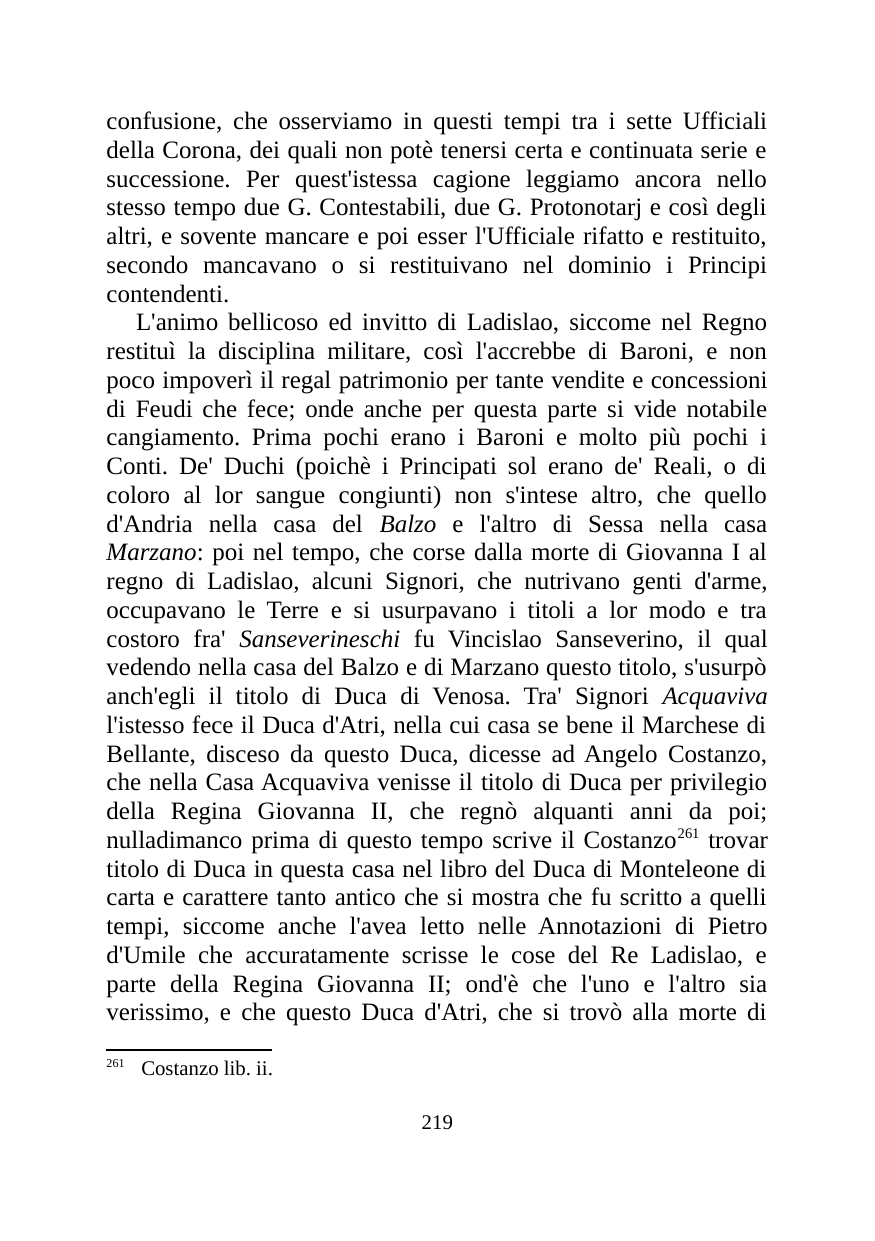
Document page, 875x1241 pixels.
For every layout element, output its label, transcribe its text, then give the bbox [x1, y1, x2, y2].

text L'animo bellicoso ed invitto di Ladislao, siccome nel Regno restituì la disciplina militare, così l'accrebbe di Baroni, e non poco impoverì il regal patrimonio per tante vendite e concessioni di Feudi che fece; onde anche per questa parte si vide notabile cangiamento. Prima pochi erano i Baroni e molto più pochi i Conti. De' Duchi (poichè i Principati sol erano de' Reali, o di coloro al lor sangue congiunti) non s'intese altro, che quello d'Andria nella casa del Balzo e l'altro di Sessa nella casa Marzano: poi nel tempo, che corse dalla morte di Giovanna I al regno di Ladislao, alcuni Signori, che nutrivano genti d'arme, occupavano le Terre e si usurpavano i titoli a lor modo e tra costoro fra' Sanseverineschi fu Vincislao Sanseverino, il qual vedendo nella casa del Balzo e di Marzano questo titolo, s'usurpò anch'egli il titolo di Duca di Venosa. Tra' Signori Acquaviva l'istesso fece il Duca d'Atri, nella cui casa se bene il Marchese di Bellante, disceso da questo Duca, dicesse ad Angelo Costanzo, che nella Casa Acquaviva venisse il titolo di Duca per privilegio della Regina Giovanna II, che regnò alquanti anni da poi; nulladimanco prima di questo tempo scrive il Costanzo trovar titolo di Duca in questa casa nel libro del Duca di Monteleone di carta e carattere tanto antico che si mostra che fu scritto a quelli tempi, siccome anche l'avea letto nelle Annotazioni di Pietro d'Umile che accuratamente scrisse le cose del Re Ladislao, e parte della Regina Giovanna II; ond'è che l'uno e l'altro sia verissimo, e che questo Duca d'Atri, che si trovò alla morte di [106, 307, 768, 1026]
text confusione, che osserviamo in questi tempi tra i sette Ufficiali della Corona, dei quali non potè tenersi certa e continuata serie e successione. Per quest'istessa cagione leggiamo ancora nello stesso tempo due G. Contestabili, due G. Protonotarj e così degli altri, e sovente mancare e poi esser l'Ufficiale rifatto e restituito, secondo mancavano o si restituivano nel dominio i Principi contendenti. [106, 106, 768, 307]
text Costanzo lib. ii. [106, 1056, 768, 1080]
